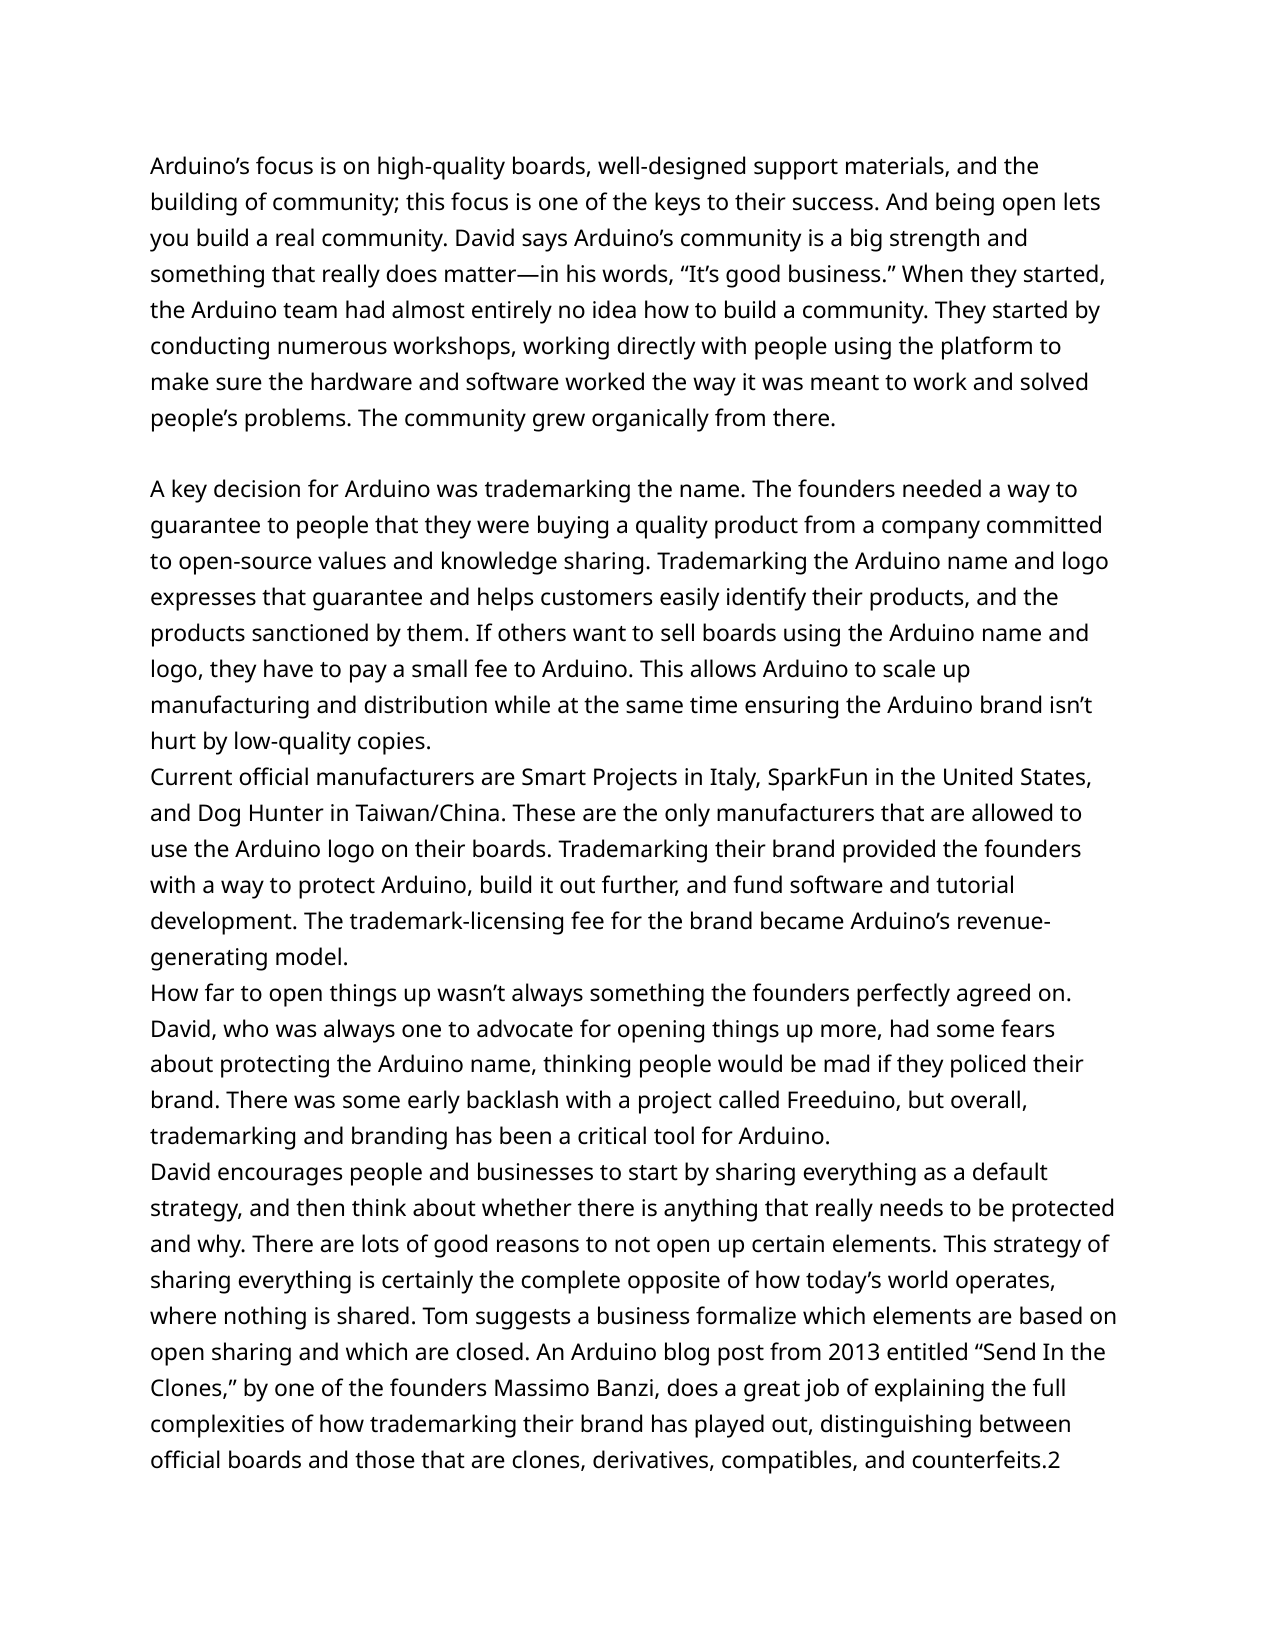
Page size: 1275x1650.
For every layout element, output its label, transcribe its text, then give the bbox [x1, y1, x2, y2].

text David encourages people and businesses to start by sharing everything as a default strategy, and then think about whether there is anything that really needs to be protected and why. There are lots of good reasons to not open up certain elements. This strategy of sharing everything is certainly the complete opposite of how today’s world operates, where nothing is shared. Tom suggests a business formalize which elements are based on open sharing and which are closed. An Arduino blog post from 2013 entitled “Send In the Clones,” by one of the founders Massimo Banzi, does a great job of explaining the full complexities of how trademarking their brand has played out, distinguishing between official boards and those that are clones, derivatives, compatibles, and counterfeits.2 [150, 1156, 1125, 1475]
text How far to open things up wasn’t always something the founders perfectly agreed on. David, who was always one to advocate for opening things up more, had some fears about protecting the Arduino name, thinking people would be mad if they policed their brand. There was some early backlash with a project called Freeduino, but overall, trademarking and branding has been a critical tool for Arduino. [150, 977, 1125, 1152]
text Current official manufacturers are Smart Projects in Italy, SparkFun in the United States, and Dog Hunter in Taiwan/China. These are the only manufacturers that are allowed to use the Arduino logo on their boards. Trademarking their brand provided the founders with a way to protect Arduino, build it out further, and fund software and tutorial development. The trademark-licensing fee for the brand became Arduino’s revenue-generating model. [150, 761, 1125, 972]
text Arduino’s focus is on high-quality boards, well-designed support materials, and the building of community; this focus is one of the keys to their success. And being open lets you build a real community. David says Arduino’s community is a big strength and something that really does matter—in his words, “It’s good business.” When they started, the Arduino team had almost entirely no idea how to build a community. They started by conducting numerous workshops, working directly with people using the platform to make sure the hardware and software worked the way it was meant to work and solved people’s problems. The community grew organically from there. [150, 150, 1125, 433]
text A key decision for Arduino was trademarking the name. The founders needed a way to guarantee to people that they were buying a quality product from a company committed to open-source values and knowledge sharing. Trademarking the Arduino name and logo expresses that guarantee and helps customers easily identify their products, and the products sanctioned by them. If others want to sell boards using the Arduino name and logo, they have to pay a small fee to Arduino. This allows Arduino to scale up manufacturing and distribution while at the same time ensuring the Arduino brand isn’t hurt by low-quality copies. [150, 473, 1125, 756]
